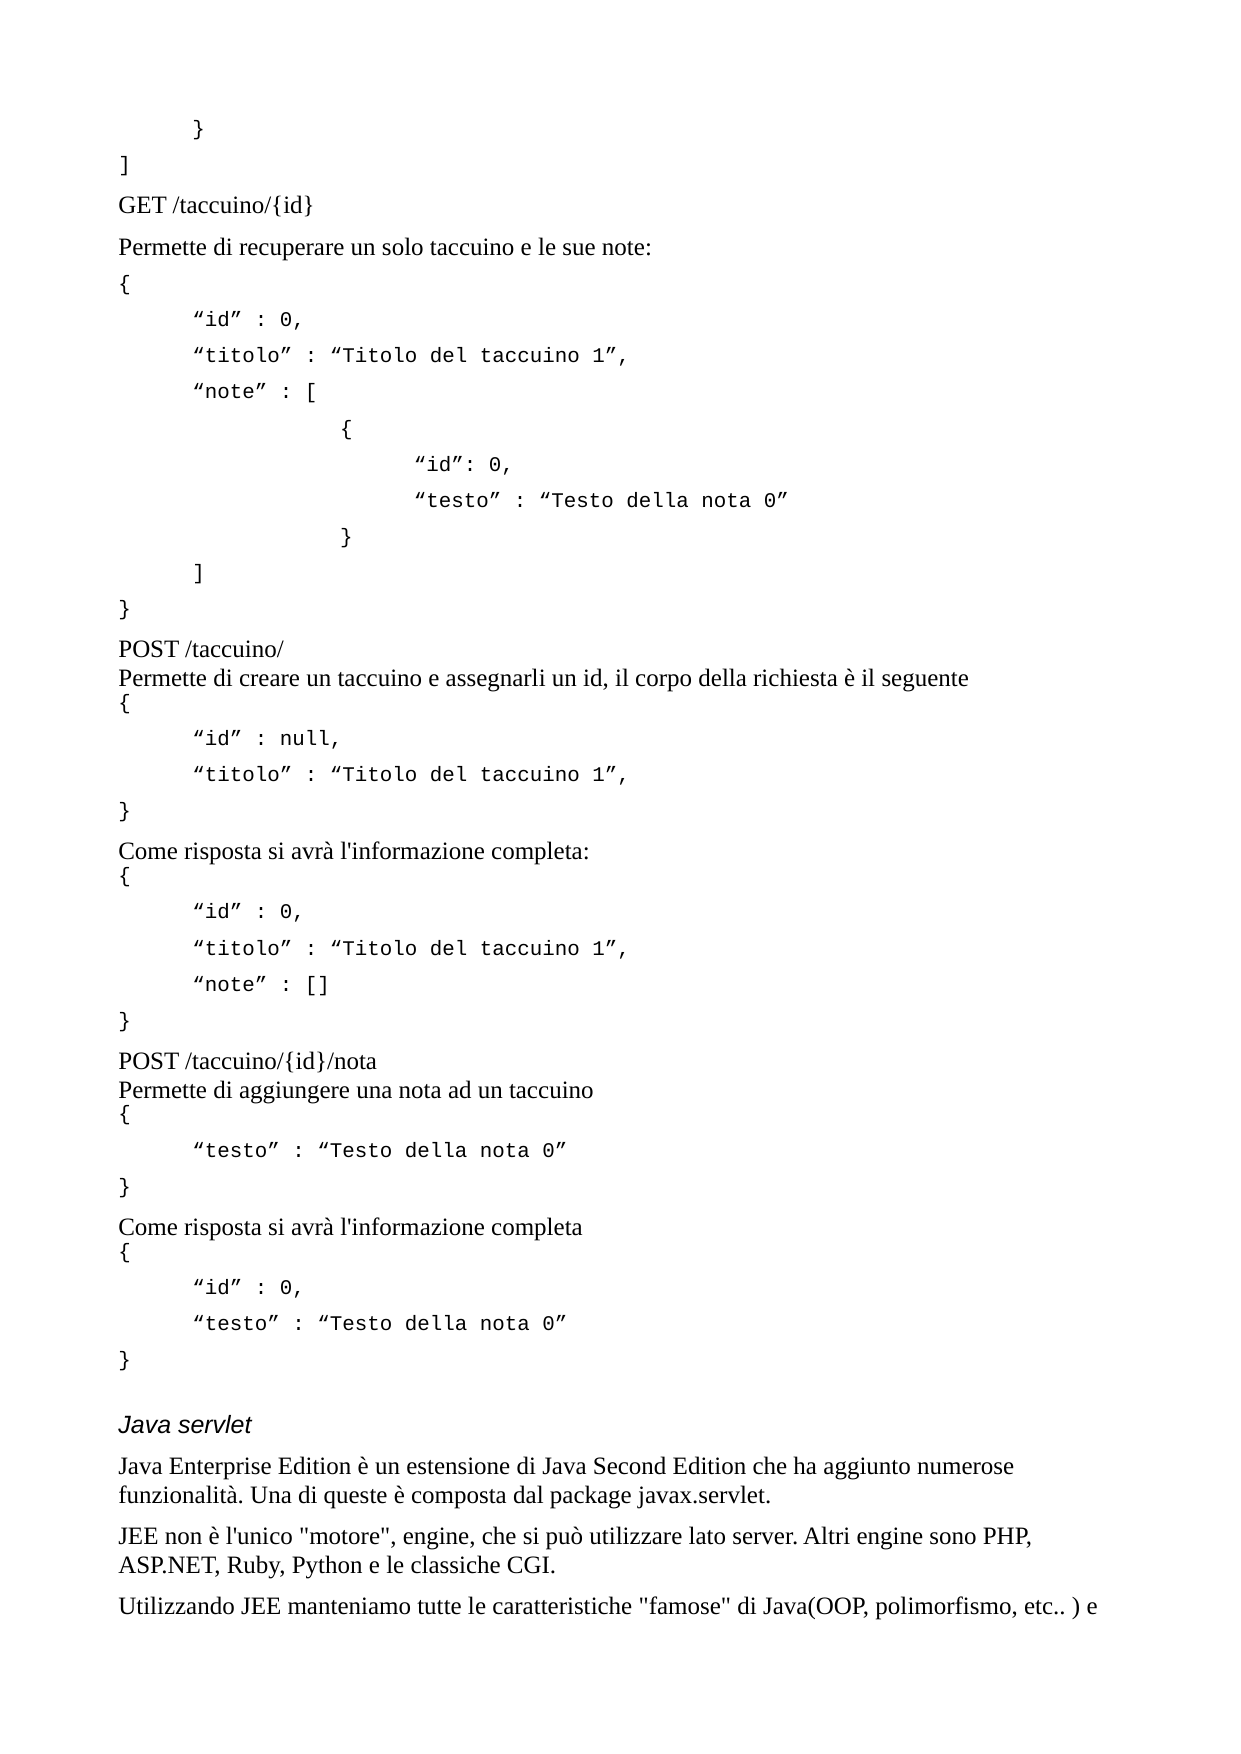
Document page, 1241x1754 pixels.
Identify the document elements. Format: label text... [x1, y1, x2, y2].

text Come risposta si avrà l'informazione completa [118, 1212, 1122, 1241]
text Permette di creare un taccuino e assegnarli un id, il corpo della richiesta è il seguente [118, 663, 1122, 692]
text { [118, 692, 1122, 716]
text Permette di aggiungere una nota ad un taccuino [118, 1075, 1122, 1103]
text } [340, 526, 1122, 549]
text Java Enterprise Edition è un estensione di Java Second Edition che ha aggiunto numerose funzionalità. Una di queste è composta dal package javax.servlet. [118, 1451, 1122, 1509]
text “testo” : “Testo della nota 0” [413, 490, 1122, 513]
text “titolo” : “Titolo del taccuino 1”, [192, 345, 1122, 369]
text “id”: 0, [413, 454, 1122, 477]
text “testo” : “Testo della nota 0” [192, 1313, 1122, 1337]
text { [118, 865, 1122, 889]
text { [118, 273, 1122, 297]
text } [118, 1349, 1122, 1373]
text “id” : 0, [192, 309, 1122, 333]
text POST /taccuino/{id}/nota [118, 1046, 1122, 1075]
text } [118, 1010, 1122, 1033]
text JEE non è l'unico "motore", engine, che si può utilizzare lato server. Altri engine sono PHP, ASP.NET, Ruby, Python e le classiche CGI. [118, 1521, 1122, 1579]
text } [118, 800, 1122, 824]
text Come risposta si avrà l'informazione completa: [118, 836, 1122, 865]
text ] [192, 562, 1122, 586]
text “testo” : “Testo della nota 0” [192, 1139, 1122, 1163]
text } [192, 118, 1122, 142]
text Permette di recuperare un solo taccuino e le sue note: [118, 232, 1122, 260]
text “id” : null, [192, 728, 1122, 752]
text { [340, 417, 1122, 441]
text } [118, 1176, 1122, 1199]
text ] [118, 154, 1122, 178]
text “id” : 0, [192, 1277, 1122, 1300]
text “note” : [ [192, 381, 1122, 405]
text { [118, 1241, 1122, 1264]
text “id” : 0, [192, 901, 1122, 925]
text “titolo” : “Titolo del taccuino 1”, [192, 764, 1122, 788]
text } [118, 598, 1122, 622]
subtitle Java servlet [118, 1410, 1122, 1439]
text “titolo” : “Titolo del taccuino 1”, [192, 937, 1122, 961]
text { [118, 1103, 1122, 1127]
text “note” : [] [192, 974, 1122, 997]
text Utilizzando JEE manteniamo tutte le caratteristiche "famose" di Java(OOP, polimorfismo, etc.. ) e [118, 1591, 1122, 1620]
text POST /taccuino/ [118, 634, 1122, 663]
text GET /taccuino/{id} [118, 190, 1122, 219]
